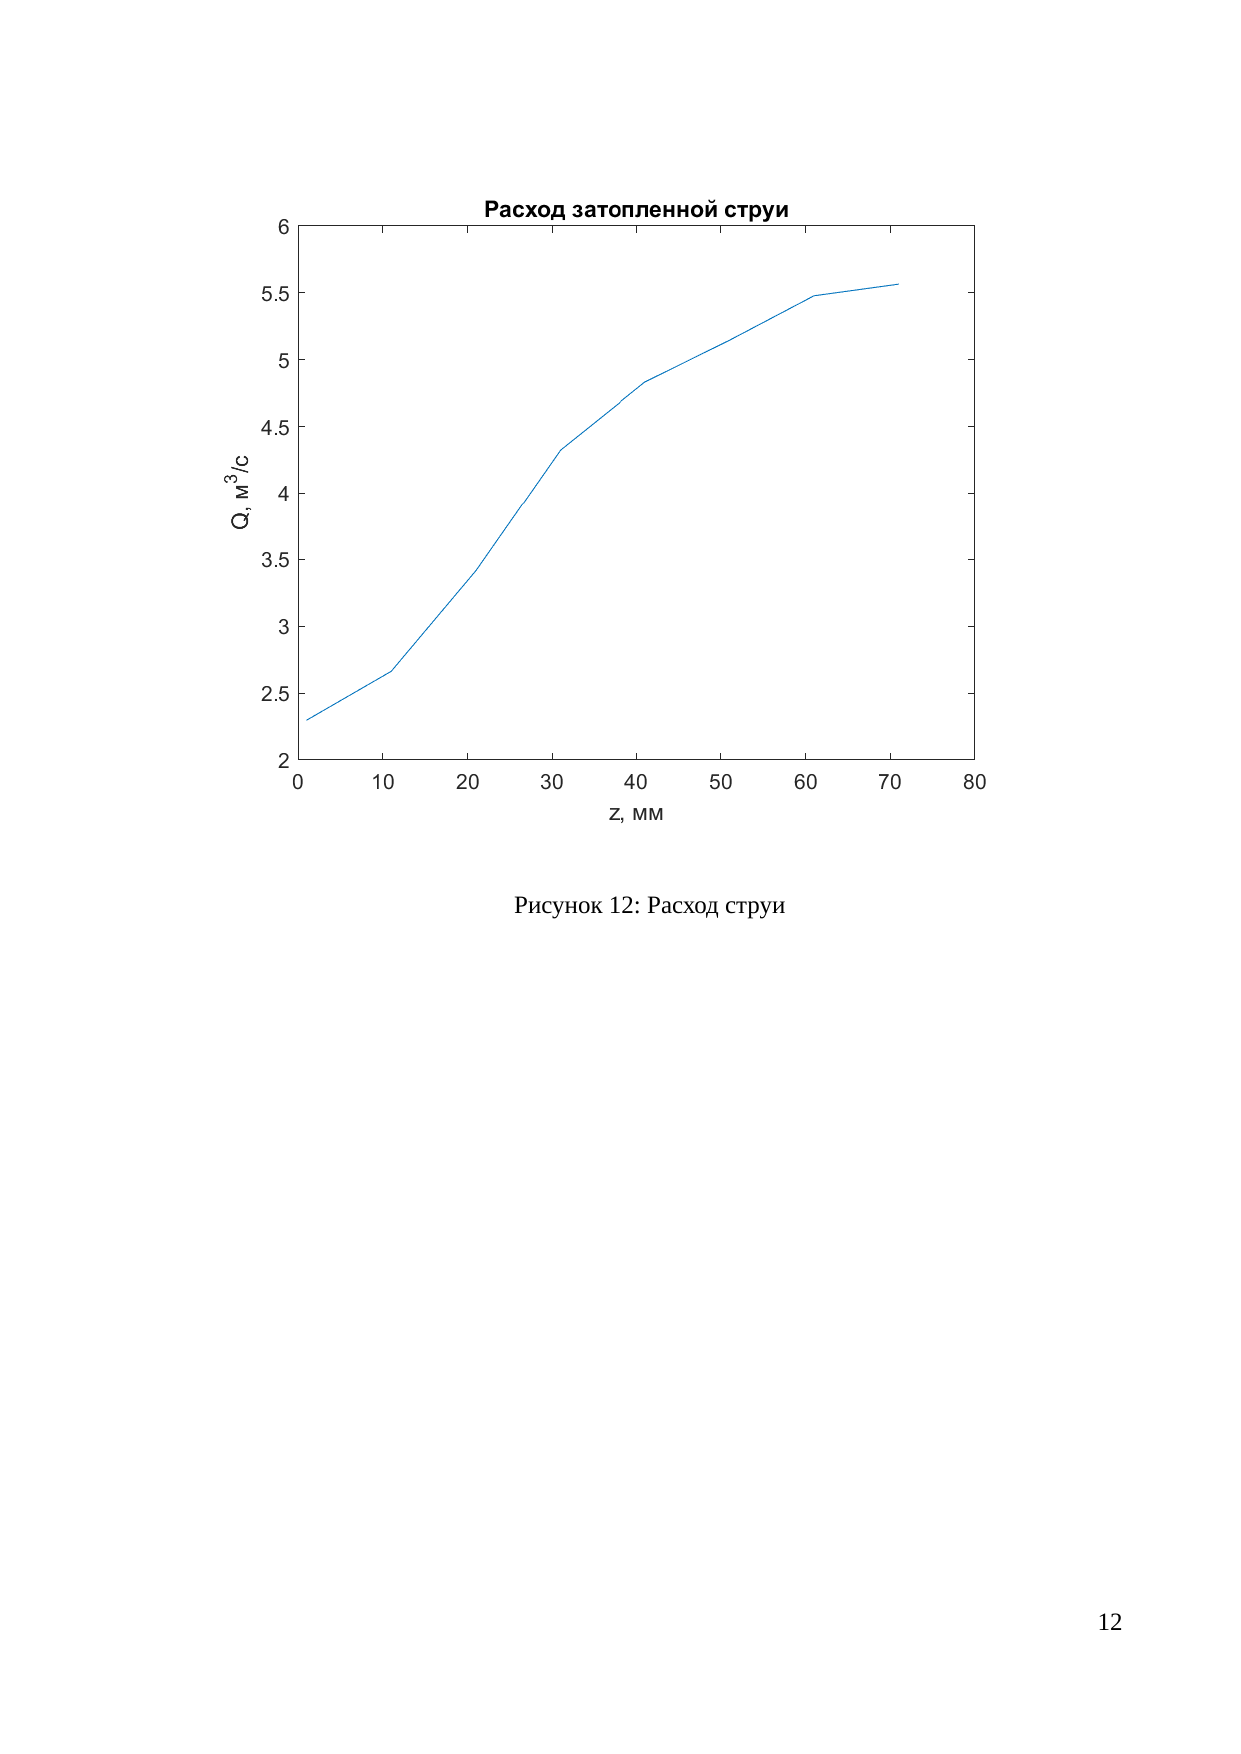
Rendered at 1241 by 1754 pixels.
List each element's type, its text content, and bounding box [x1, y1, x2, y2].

picture [184, 177, 1057, 831]
text Рисунок 12: Расход струи [146, 890, 1094, 918]
